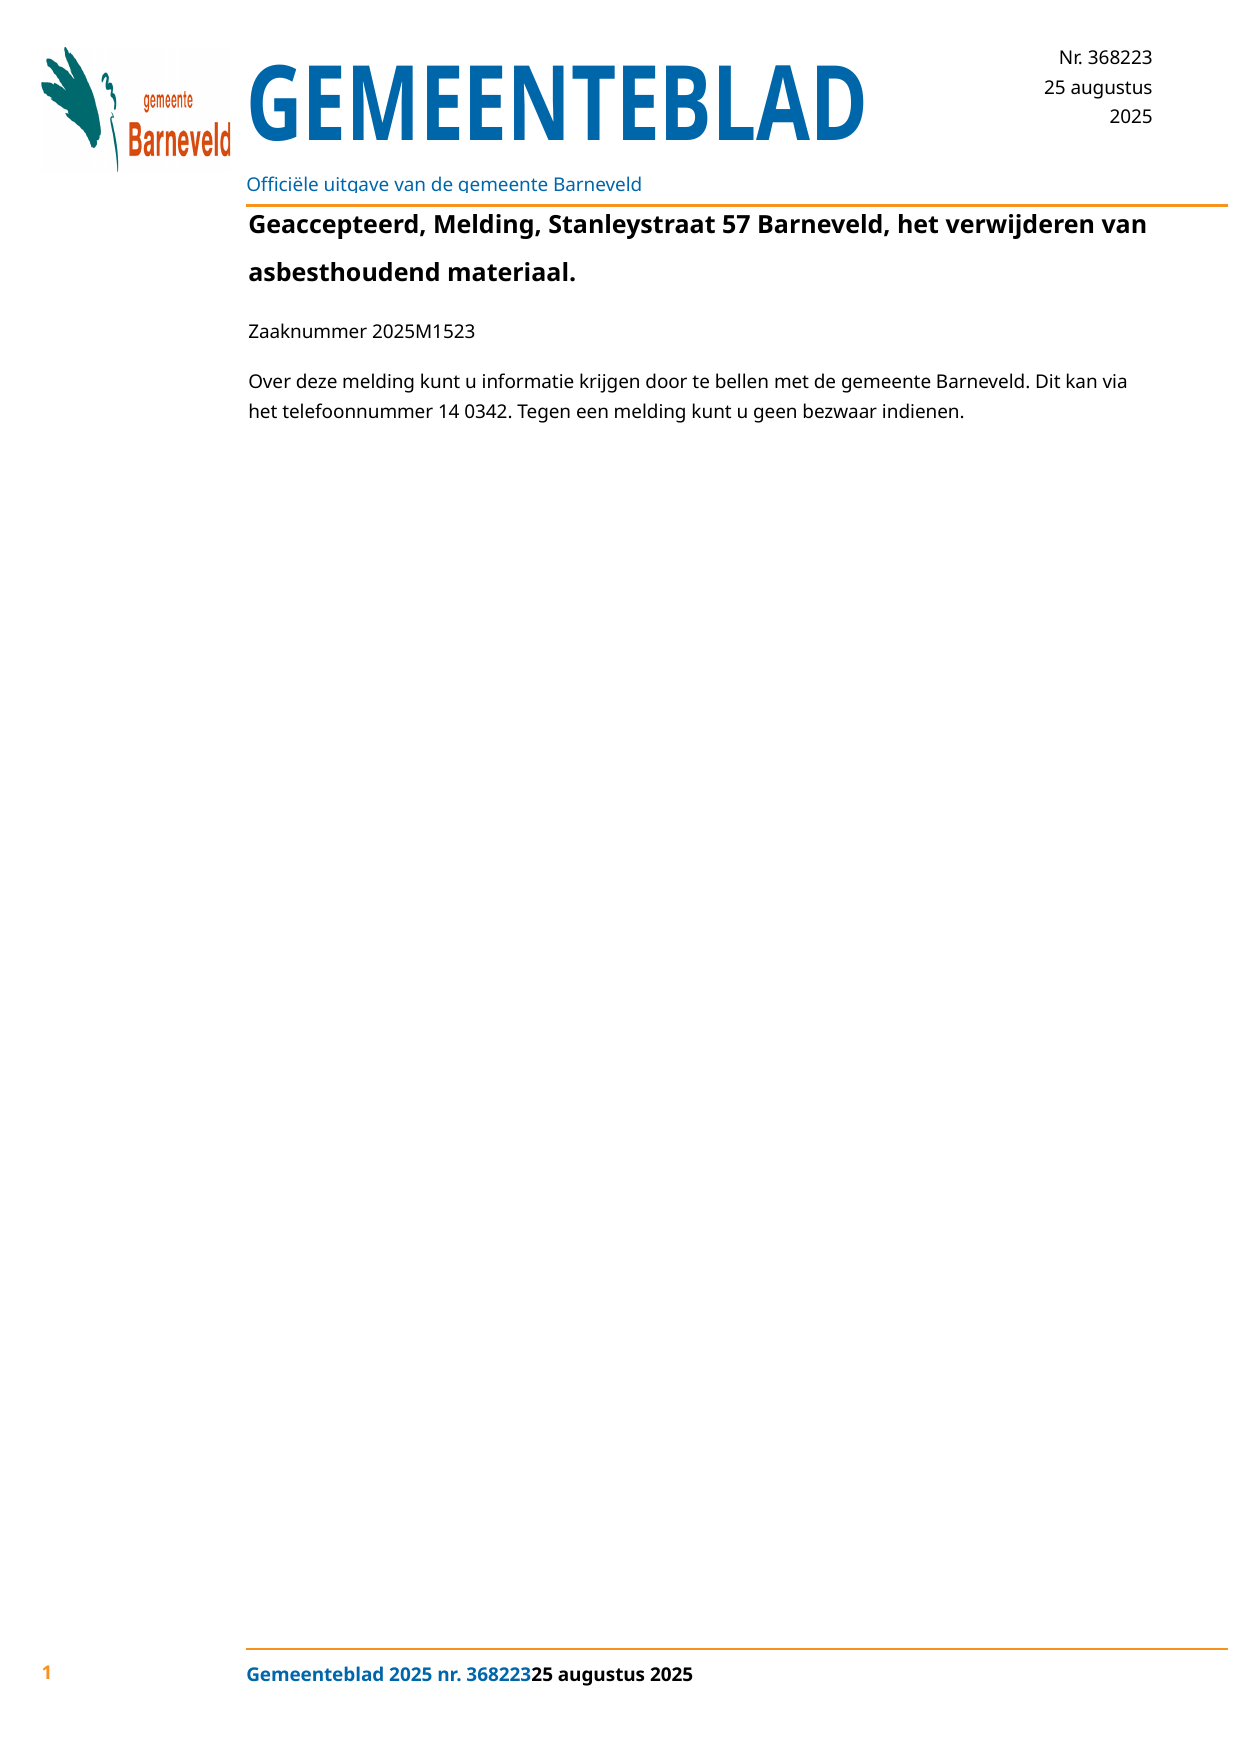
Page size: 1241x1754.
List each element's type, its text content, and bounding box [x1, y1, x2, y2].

text Zaaknummer 2025M1523 [248, 318, 1152, 344]
text Geaccepteerd, Melding, Stanleystraat 57 Barneveld, het verwijderen van asbesthoudend materiaal. [248, 207, 1152, 288]
picture [41, 47, 231, 172]
text Over deze melding kunt u informatie krijgen door te bellen met de gemeente Barneveld. Dit kan via het telefoonnummer 14 0342. Tegen een melding kunt u geen bezwaar indienen. [248, 368, 1152, 424]
